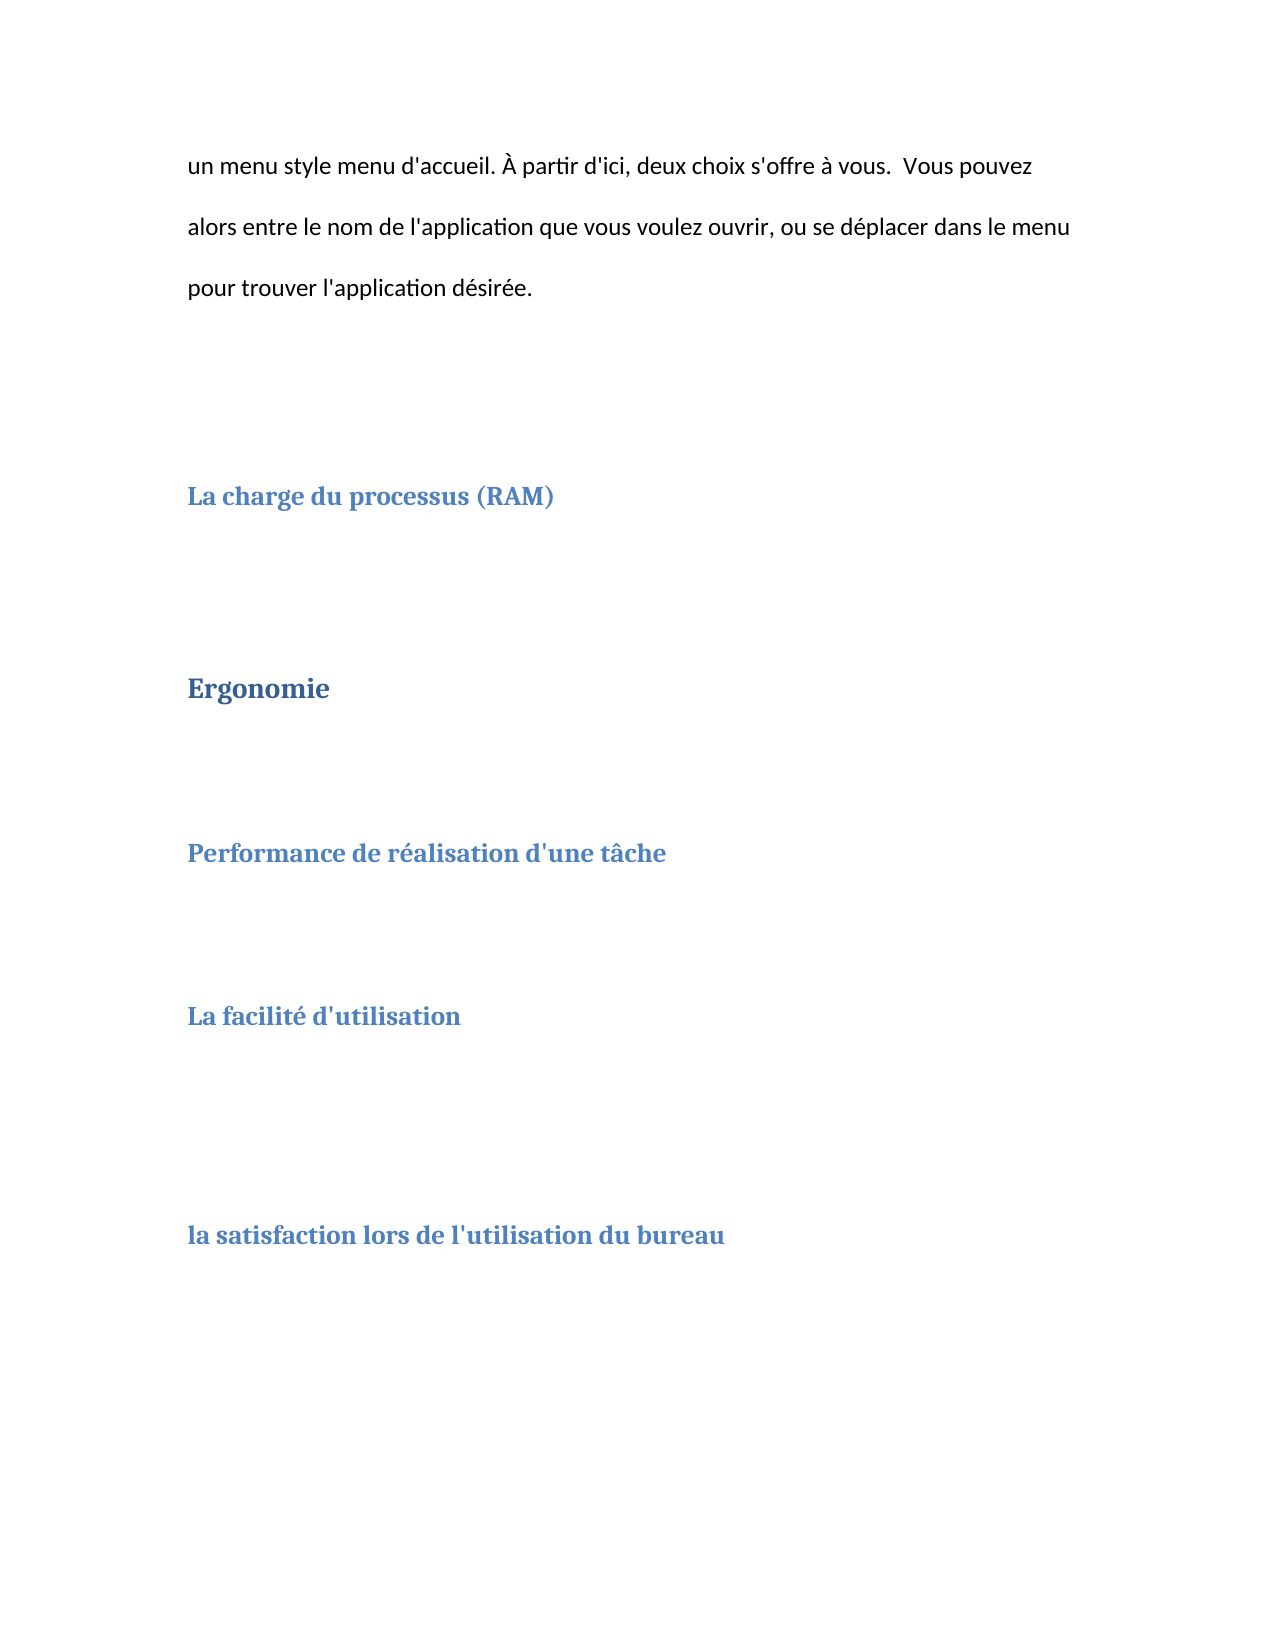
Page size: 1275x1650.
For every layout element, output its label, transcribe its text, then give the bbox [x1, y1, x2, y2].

subtitle Performance de réalisation d'une tâche [187, 838, 1087, 869]
subtitle Ergonomie [187, 673, 1087, 706]
subtitle La charge du processus (RAM) [187, 481, 1087, 512]
text un menu style menu d'accueil. À partir d'ici, deux choix s'offre à vous. Vous pouvez alors entre le nom de l'application que vous voulez ouvrir, ou se déplacer dans le menu pour trouver l'application désirée. [187, 150, 1087, 303]
subtitle la satisfaction lors de l'utilisation du bureau [187, 1220, 1087, 1251]
subtitle La facilité d'utilisation [187, 1001, 1087, 1032]
